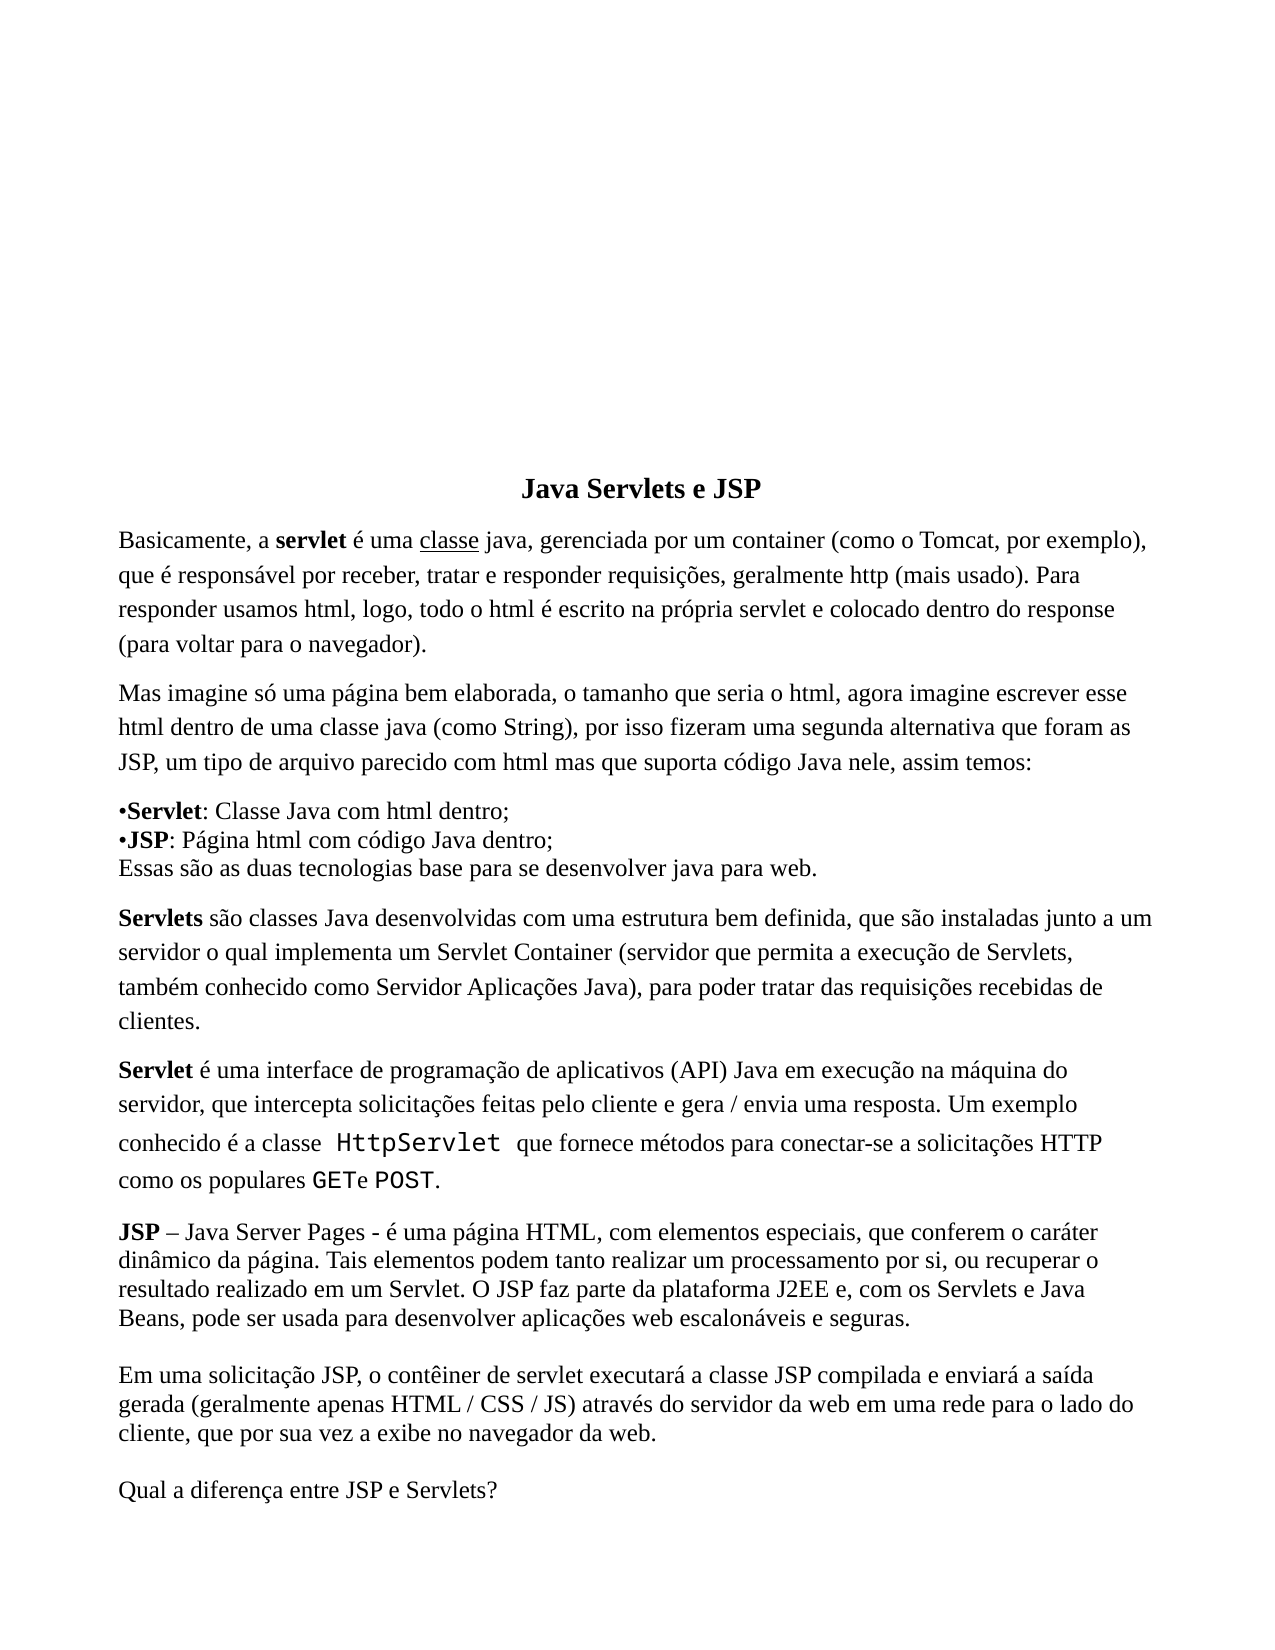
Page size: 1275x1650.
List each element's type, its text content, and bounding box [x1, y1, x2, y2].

text Qual a diferença entre JSP e Servlets? [118, 1475, 1157, 1504]
list JSP: Página html com código Java dentro; [118, 825, 1157, 853]
text Em uma solicitação JSP, o contêiner de servlet executará a classe JSP compilada e enviará a saída gerada (geralmente apenas HTML / CSS / JS) através do servidor da web em uma rede para o lado do cliente, que por sua vez a exibe no navegador da web. [118, 1360, 1157, 1447]
text Essas são as duas tecnologias base para se desenvolver java para web. [118, 853, 1157, 882]
text Servlets são classes Java desenvolvidas com uma estrutura bem definida, que são instaladas junto a um servidor o qual implementa um Servlet Container (servidor que permita a execução de Servlets, também conhecido como Servidor Aplicações Java), para poder tratar das requisições recebidas de clientes. [118, 903, 1157, 1035]
list Servlet: Classe Java com html dentro; [118, 796, 1157, 825]
text Servlet é uma interface de programação de aplicativos (API) Java em execução na máquina do servidor, que intercepta solicitações feitas pelo cliente e gera / envia uma resposta. Um exemplo conhecido é a classe HttpServlet que fornece métodos para conectar-se a solicitações HTTP como os populares GETe POST. [118, 1055, 1157, 1196]
text JSP – Java Server Pages - é uma página HTML, com elementos especiais, que conferem o caráter dinâmico da página. Tais elementos podem tanto realizar um processamento por si, ou recuperar o resultado realizado em um Servlet. O JSP faz parte da plataforma J2EE e, com os Servlets e Java Beans, pode ser usada para desenvolver aplicações web escalonáveis e seguras. [118, 1217, 1157, 1332]
text Java Servlets e JSP [118, 471, 1157, 504]
text Basicamente, a servlet é uma classe java, gerenciada por um container (como o Tomcat, por exemplo), que é responsável por receber, tratar e responder requisições, geralmente http (mais usado). Para responder usamos html, logo, todo o html é escrito na própria servlet e colocado dentro do response (para voltar para o navegador). [118, 526, 1157, 658]
text Mas imagine só uma página bem elaborada, o tamanho que seria o html, agora imagine escrever esse html dentro de uma classe java (como String), por isso fizeram uma segunda alternativa que foram as JSP, um tipo de arquivo parecido com html mas que suporta código Java nele, assim temos: [118, 678, 1157, 776]
